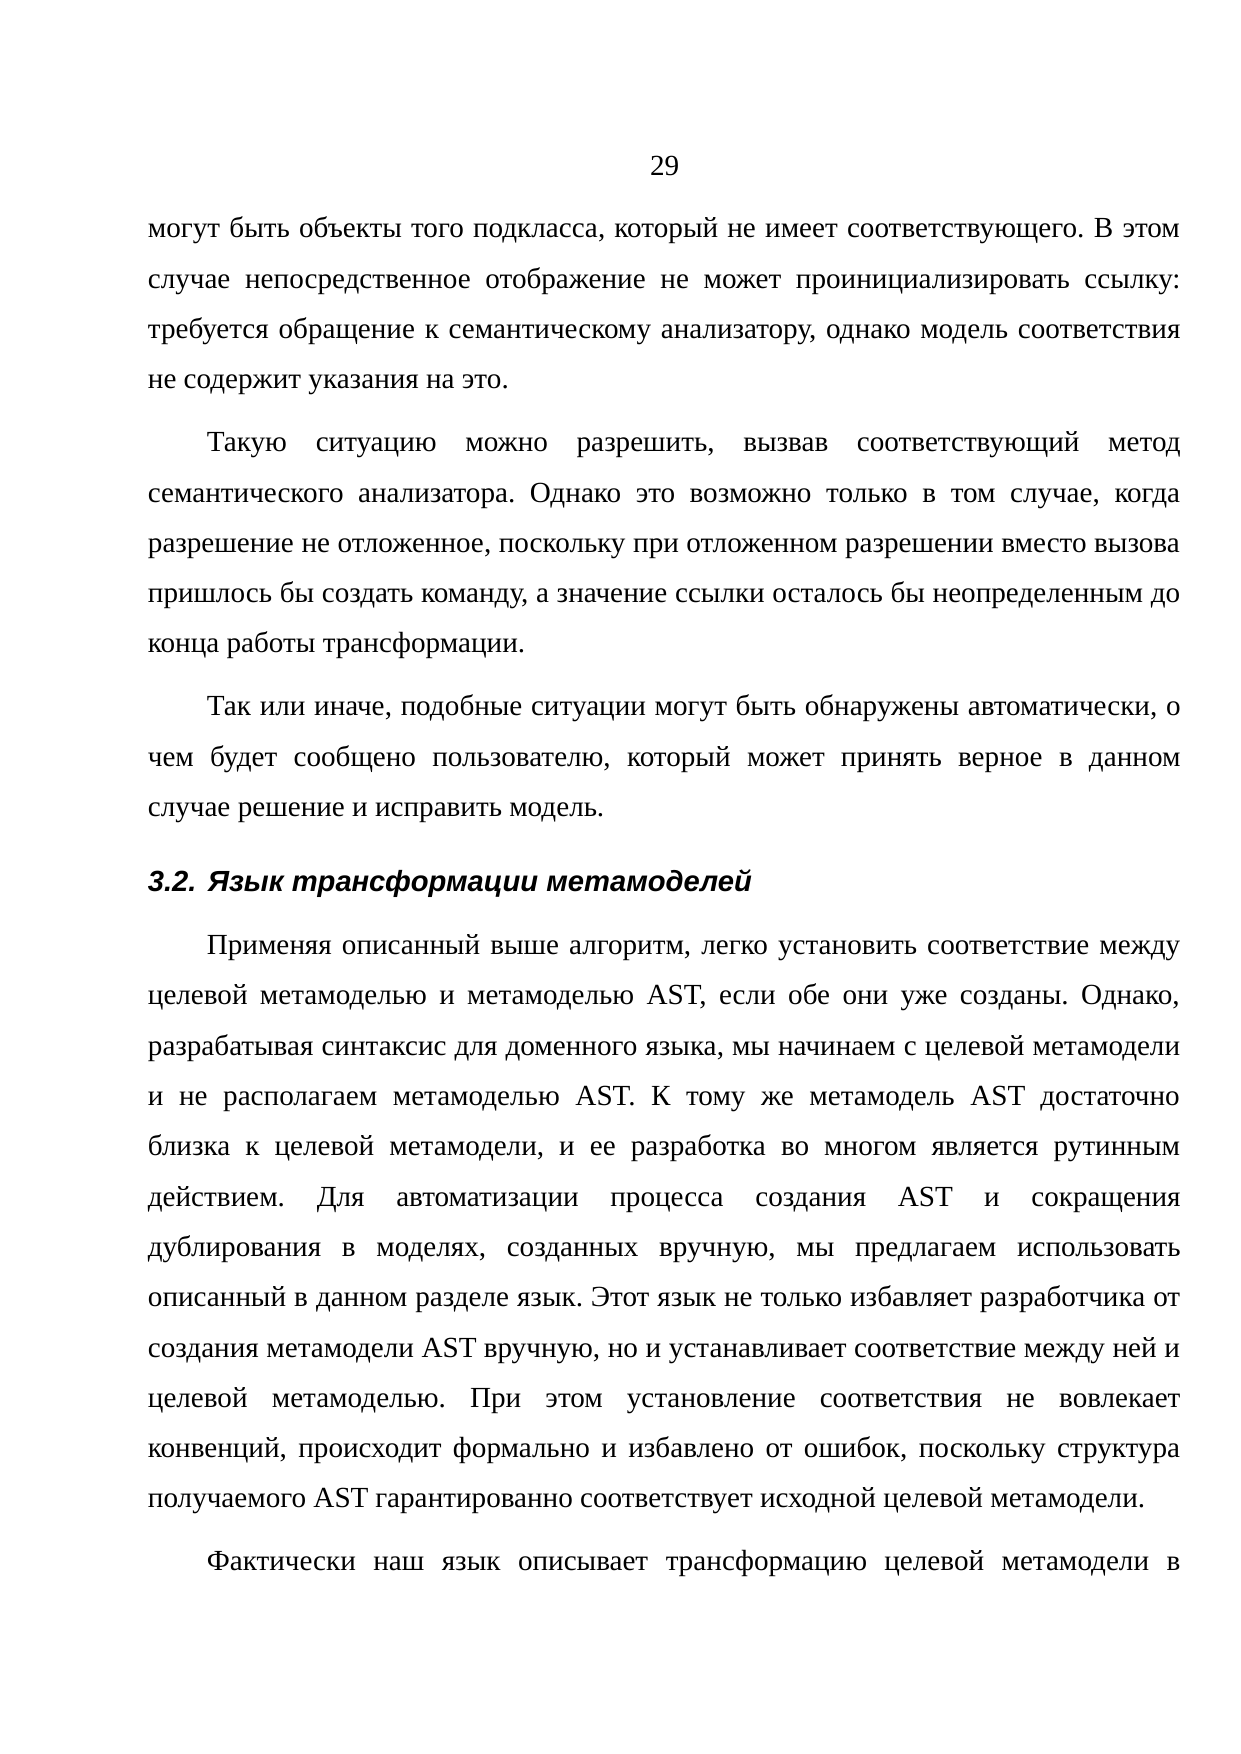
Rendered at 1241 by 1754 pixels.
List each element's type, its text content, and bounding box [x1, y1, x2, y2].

text могут быть объекты того подкласса, который не имеет соответствующего. В этом случае непосредственное отображение не может проинициализировать ссылку: требуется обращение к семантическому анализатору, однако модель соответствия не содержит указания на это. [148, 211, 1181, 395]
text Фактически наш язык описывает трансформацию целевой метамодели в [148, 1543, 1181, 1577]
text Применяя описанный выше алгоритм, легко установить соответствие между целевой метамоделью и метамоделью AST, если обе они уже созданы. Однако, разрабатывая синтаксис для доменного языка, мы начинаем с целевой метамодели и не располагаем метамоделью AST. К тому же метамодель AST достаточно близка к целевой метамодели, и ее разработка во многом является рутинным действием. Для автоматизации процесса создания AST и сокращения дублирования в моделях, созданных вручную, мы предлагаем использовать описанный в данном разделе язык. Этот язык не только избавляет разработчика от создания метамодели AST вручную, но и устанавливает соответствие между ней и целевой метамоделью. При этом установление соответствия не вовлекает конвенций, происходит формально и избавлено от ошибок, поскольку структура получаемого AST гарантированно соответствует исходной целевой метамодели. [148, 927, 1181, 1514]
text Такую ситуацию можно разрешить, вызвав соответствующий метод семантического анализатора. Однако это возможно только в том случае, когда разрешение не отложенное, поскольку при отложенном разрешении вместо вызова пришлось бы создать команду, а значение ссылки осталось бы неопределенным до конца работы трансформации. [148, 424, 1181, 659]
text Так или иначе, подобные ситуации могут быть обнаружены автоматически, о чем будет сообщено пользователю, который может принять верное в данном случае решение и исправить модель. [148, 688, 1181, 823]
subtitle Язык трансформации метамоделей [148, 864, 1181, 898]
